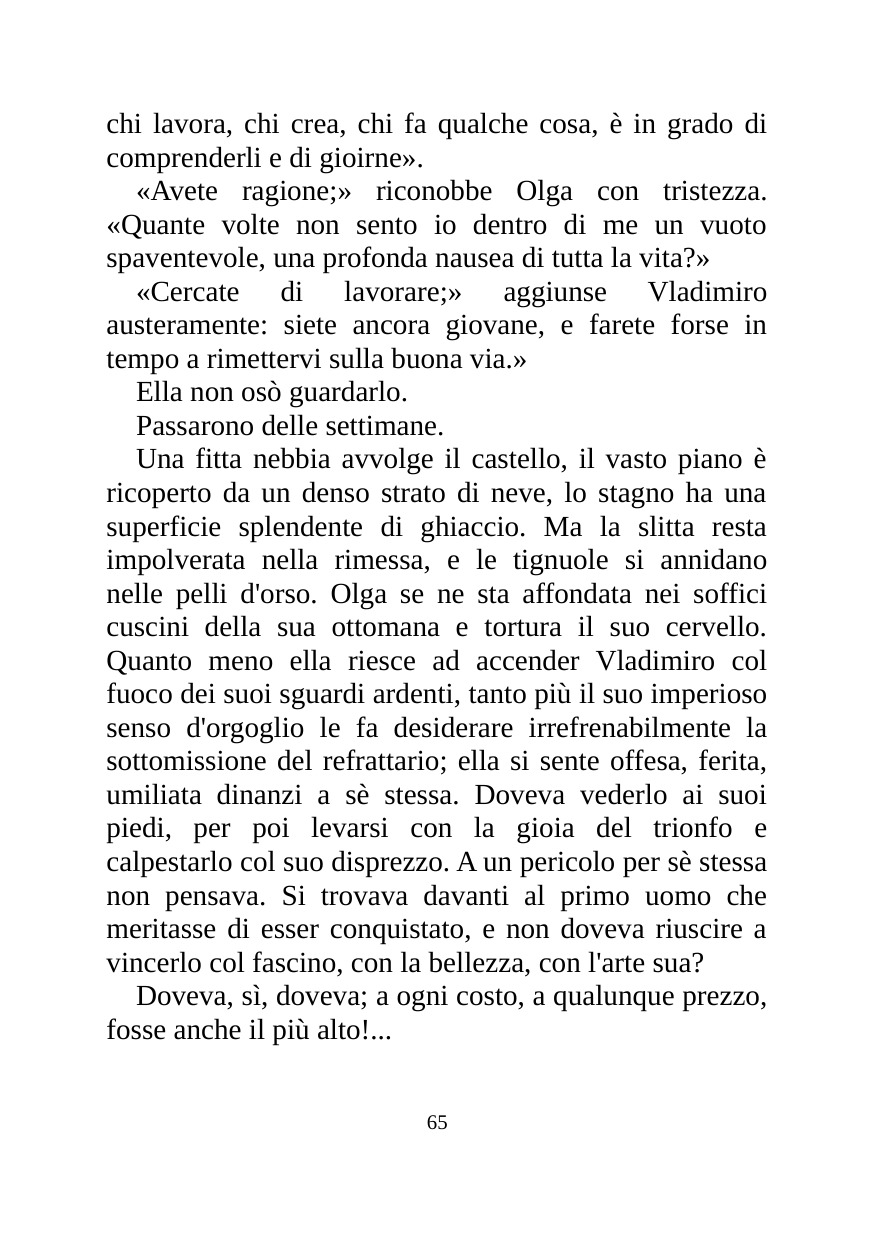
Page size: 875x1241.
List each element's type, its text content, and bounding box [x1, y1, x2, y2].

text Doveva, sì, doveva; a ogni costo, a qualunque prezzo, fosse anche il più alto!... [106, 978, 768, 1045]
text chi lavora, chi crea, chi fa qualche cosa, è in grado di comprenderli e di gioirne». [106, 106, 768, 173]
text Passarono delle settimane. [106, 408, 768, 442]
text «Avete ragione;» riconobbe Olga con tristezza. «Quante volte non sento io dentro di me un vuoto spaventevole, una profonda nausea di tutta la vita?» [106, 173, 768, 274]
text «Cercate di lavorare;» aggiunse Vladimiro austeramente: siete ancora giovane, e farete forse in tempo a rimettervi sulla buona via.» [106, 274, 768, 374]
text Una fitta nebbia avvolge il castello, il vasto piano è ricoperto da un denso strato di neve, lo stagno ha una superficie splendente di ghiaccio. Ma la slitta resta impolverata nella rimessa, e le tignuole si annidano nelle pelli d'orso. Olga se ne sta affondata nei soffici cuscini della sua ottomana e tortura il suo cervello. Quanto meno ella riesce ad accender Vladimiro col fuoco dei suoi sguardi ardenti, tanto più il suo imperioso senso d'orgoglio le fa desiderare irrefrenabilmente la sottomissione del refrattario; ella si sente offesa, ferita, umiliata dinanzi a sè stessa. Doveva vederlo ai suoi piedi, per poi levarsi con la gioia del trionfo e calpestarlo col suo disprezzo. A un pericolo per sè stessa non pensava. Si trovava davanti al primo uomo che meritasse di esser conquistato, e non doveva riuscire a vincerlo col fascino, con la bellezza, con l'arte sua? [106, 442, 768, 978]
text Ella non osò guardarlo. [106, 374, 768, 408]
